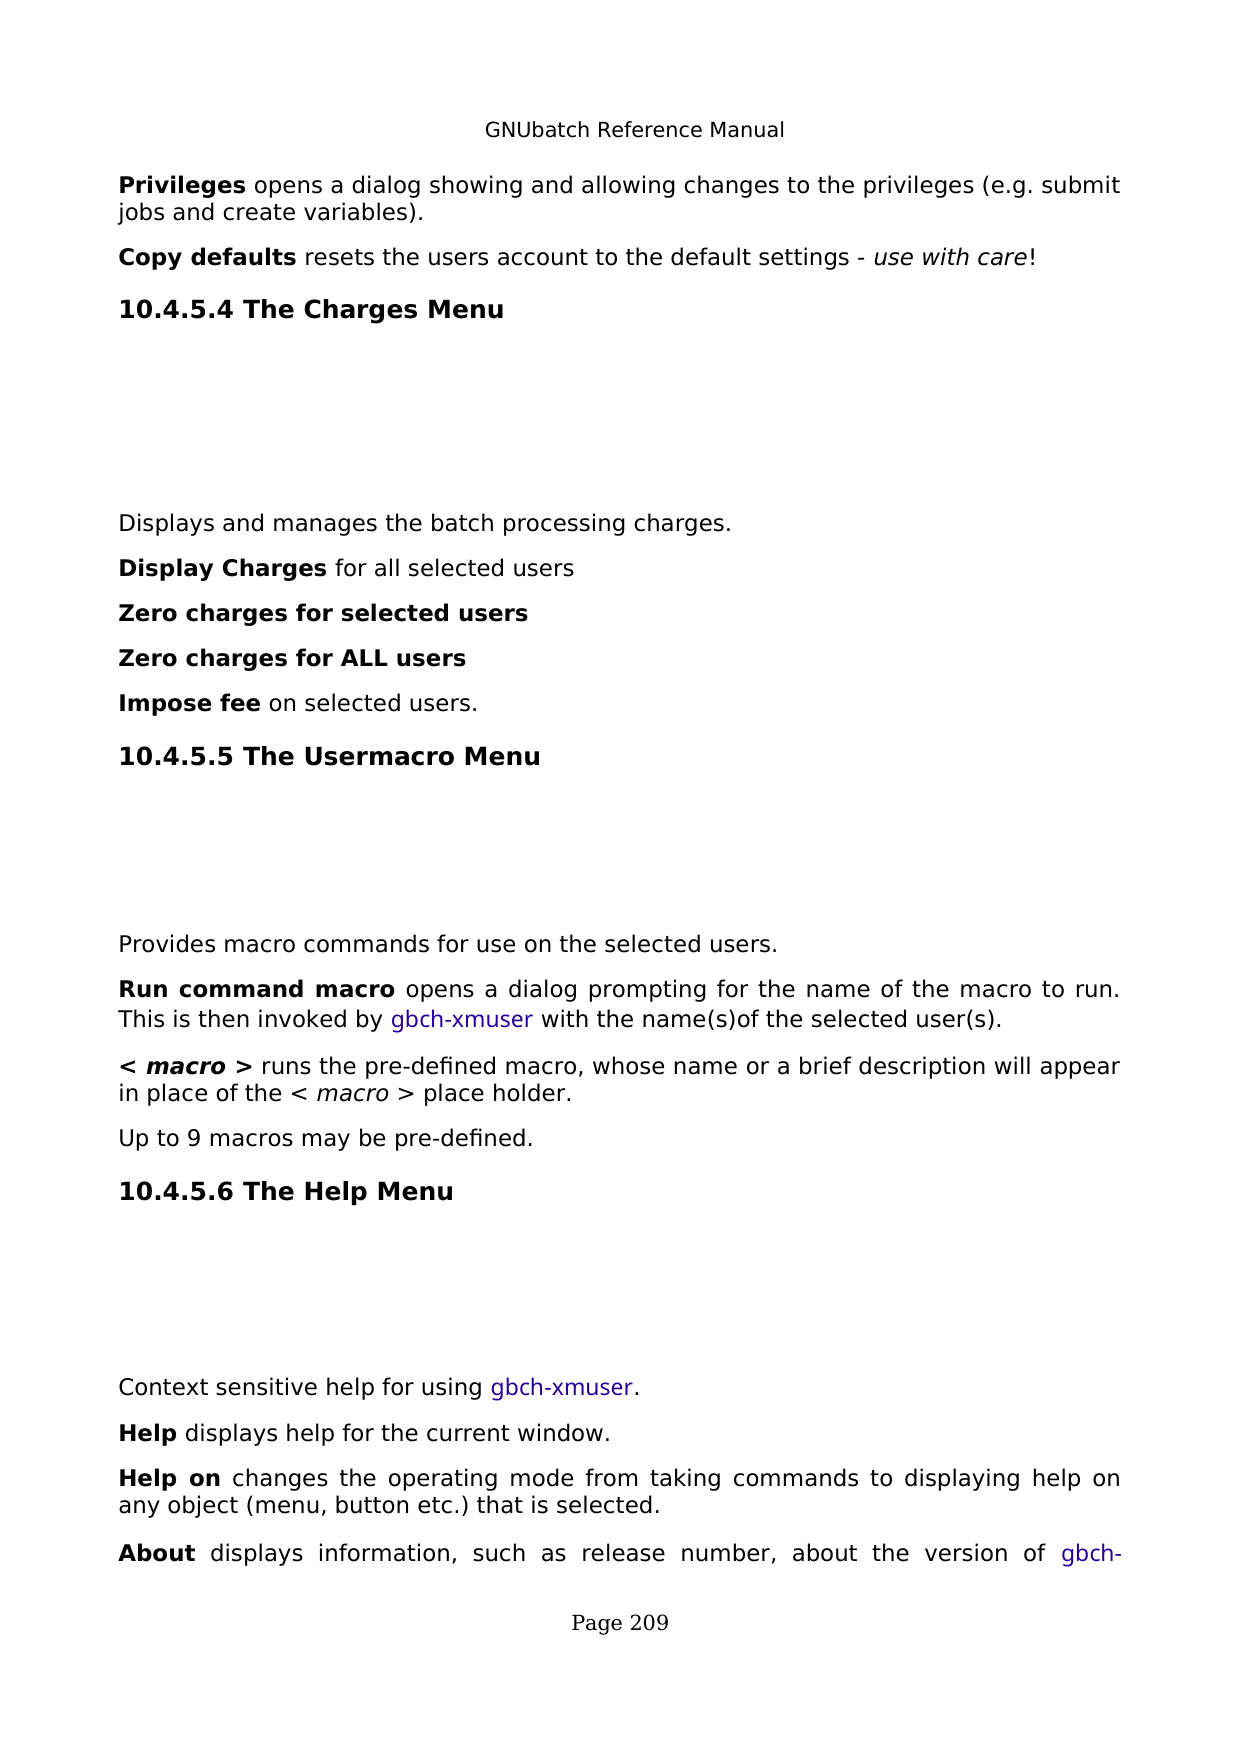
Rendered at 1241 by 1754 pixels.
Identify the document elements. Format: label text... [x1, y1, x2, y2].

text Context sensitive help for using gbch-xmuser. [118, 1371, 1122, 1402]
text Help displays help for the current window. [118, 1420, 1122, 1447]
text < macro > runs the pre-defined macro, whose name or a brief description will appear in place of the < macro > place holder. [118, 1053, 1122, 1107]
text Up to 9 macros may be pre-defined. [118, 1125, 1122, 1152]
text Zero charges for selected users [118, 600, 1122, 627]
text Impose fee on selected users. [118, 690, 1122, 717]
text Run command macro opens a dialog prompting for the name of the macro to run. This is then invoked by gbch-xmuser with the name(s)of the selected user(s). [118, 977, 1122, 1035]
text Zero charges for ALL users [118, 645, 1122, 672]
text Privileges opens a dialog showing and allowing changes to the privileges (e.g. submit jobs and create variables). [118, 172, 1122, 225]
subtitle The Charges Menu [118, 296, 1122, 325]
text Provides macro commands for use on the selected users. [118, 932, 1122, 958]
text Help on changes the operating mode from taking commands to displaying help on any object (menu, button etc.) that is selected. [118, 1466, 1122, 1519]
text About displays information, such as release number, about the version of gbch- [118, 1537, 1122, 1569]
subtitle The Usermacro Menu [118, 742, 1122, 771]
text Copy defaults resets the users account to the default settings - use with care! [118, 244, 1122, 271]
text Display Charges for all selected users [118, 555, 1122, 582]
subtitle The Help Menu [118, 1177, 1122, 1206]
text Displays and manages the batch processing charges. [118, 510, 1122, 537]
